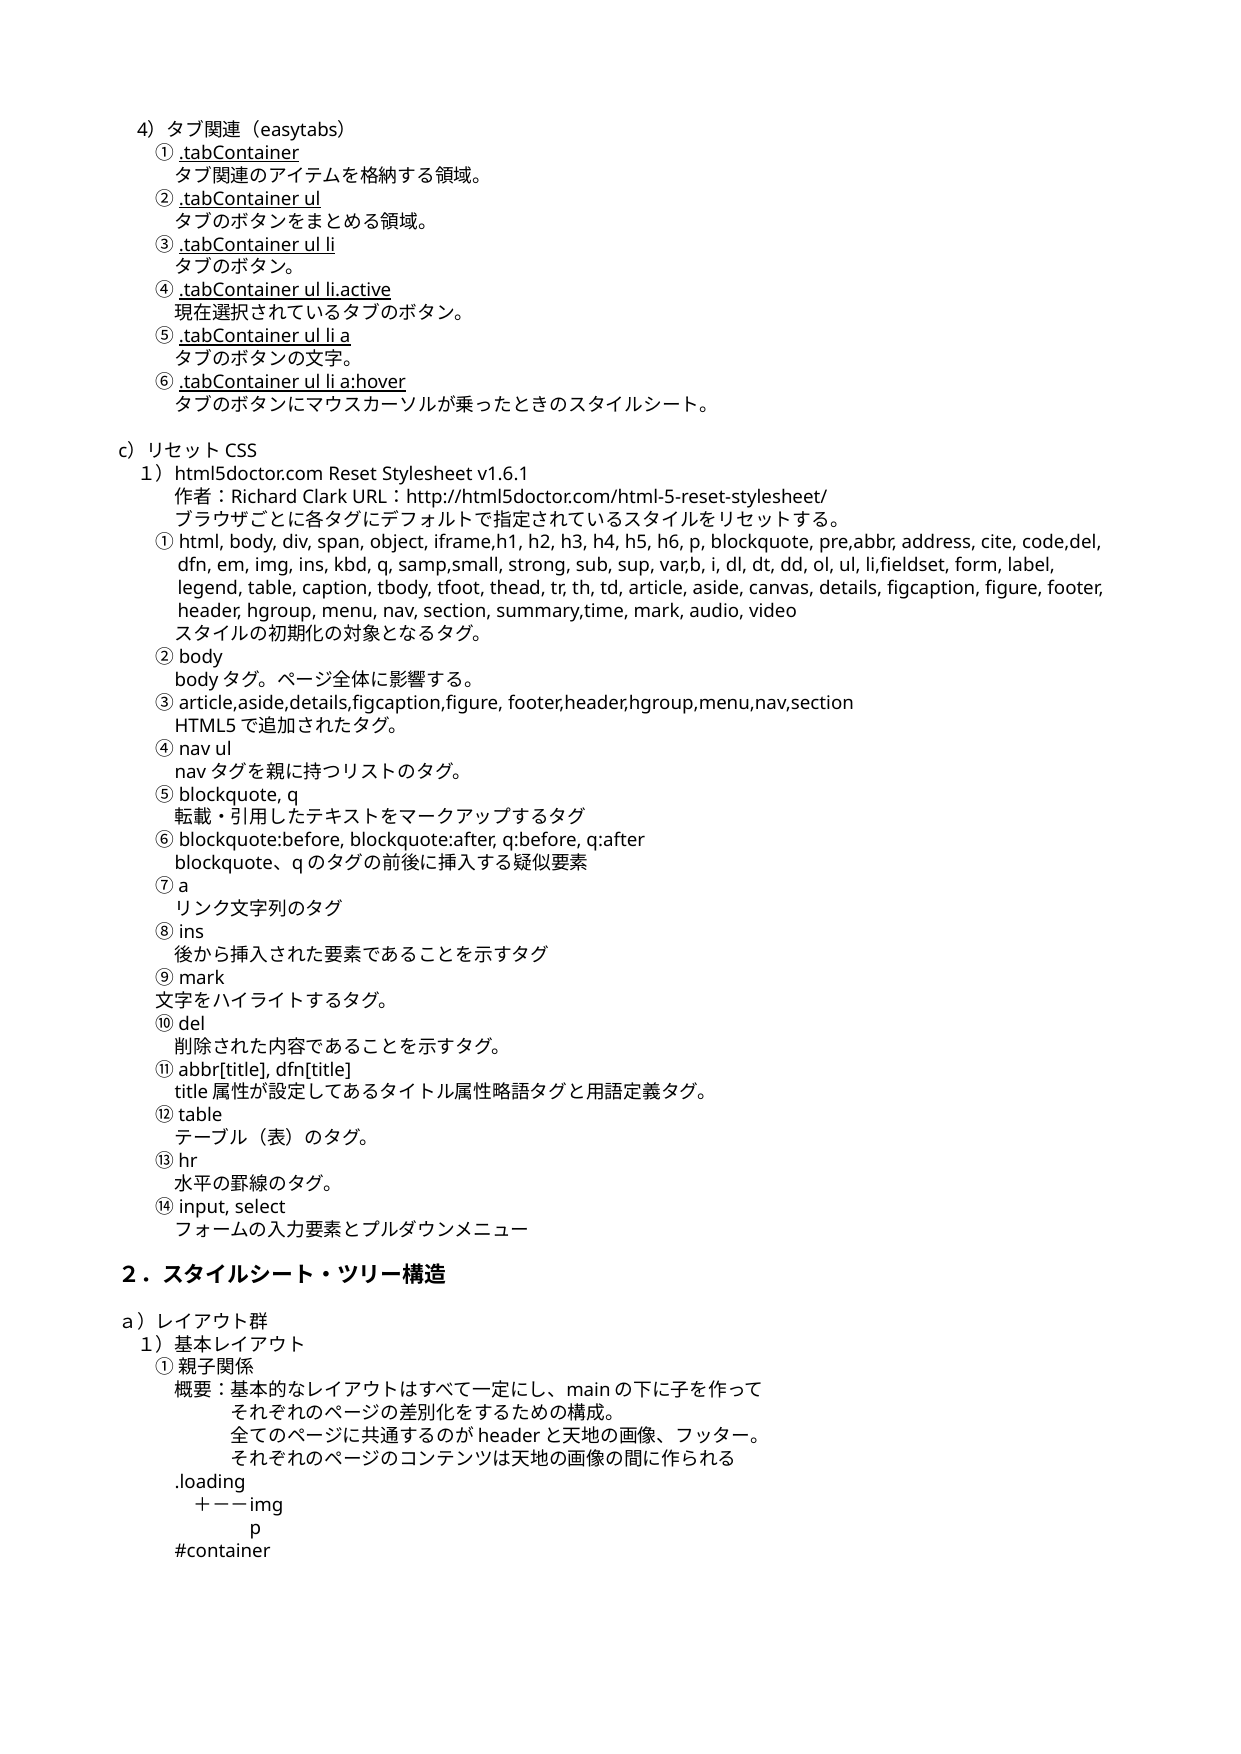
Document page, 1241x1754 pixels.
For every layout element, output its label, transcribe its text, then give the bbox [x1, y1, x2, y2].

text ⑧ ins [118, 920, 1122, 943]
text ⑫table [118, 1103, 1122, 1126]
text タブのボタンにマウスカーソルが乗ったときのスタイルシート。 [118, 393, 1122, 416]
text タブのボタンの文字。 [118, 347, 1122, 370]
text ④ .tabContainer ul li.active [118, 278, 1122, 301]
text ③ article,aside,details,figcaption,figure, footer,header,hgroup,menu,nav,section [118, 691, 1122, 714]
text ④ nav ul [118, 737, 1122, 760]
text 現在選択されているタブのボタン。 [118, 301, 1122, 324]
text それぞれのページのコンテンツは天地の画像の間に作られる [118, 1447, 1122, 1470]
text スタイルの初期化の対象となるタグ。 [118, 622, 1122, 645]
text ⑨ mark [118, 966, 1122, 989]
text .loading [118, 1470, 1122, 1493]
text ブラウザごとに各タグにデフォルトで指定されているスタイルをリセットする。 [118, 508, 1122, 531]
text ② body [118, 645, 1122, 668]
text ⑦a [118, 874, 1122, 897]
text ⑭ input, select [118, 1195, 1122, 1218]
text ⑥ blockquote:before, blockquote:after, q:before, q:after [118, 828, 1122, 851]
text c）リセットCSS [118, 439, 1122, 462]
text 削除された内容であることを示すタグ。 [118, 1035, 1122, 1058]
text フォームの入力要素とプルダウンメニュー [118, 1218, 1122, 1241]
text ① 親子関係 [118, 1356, 1122, 1378]
text リンク文字列のタグ [118, 897, 1122, 920]
text 4）タブ関連（easytabs） [118, 118, 1122, 141]
text ⑩del [118, 1012, 1122, 1035]
text 水平の罫線のタグ。 [118, 1172, 1122, 1195]
text タブのボタンをまとめる領域。 [118, 210, 1122, 233]
text ⑬hr [118, 1149, 1122, 1172]
text 作者：Richard Clark URL：http://html5doctor.com/html-5-reset-stylesheet/ [118, 485, 1122, 508]
text title属性が設定してあるタイトル属性略語タグと用語定義タグ。 [118, 1081, 1122, 1103]
text ａ）レイアウト群 [118, 1310, 1122, 1333]
text ＋－－img [118, 1493, 1122, 1516]
text １）基本レイアウト [118, 1333, 1122, 1356]
text タブのボタン。 [118, 256, 1122, 278]
text blockquote、qのタグの前後に挿入する疑似要素 [118, 851, 1122, 874]
text ⑤ .tabContainer ul li a [118, 324, 1122, 347]
text ① .tabContainer [118, 141, 1122, 164]
text 全てのページに共通するのがheaderと天地の画像、フッター。 [118, 1424, 1122, 1447]
text navタグを親に持つリストのタグ。 [118, 760, 1122, 783]
text ② .tabContainer ul [118, 187, 1122, 210]
text 後から挿入された要素であることを示すタグ [118, 943, 1122, 966]
text テーブル（表）のタグ。 [118, 1126, 1122, 1149]
text タブ関連のアイテムを格納する領域。 [118, 164, 1122, 187]
text それぞれのページの差別化をするための構成。 [118, 1401, 1122, 1424]
text 転載・引用したテキストをマークアップするタグ [118, 806, 1122, 828]
text p [118, 1516, 1122, 1539]
text ① html, body, div, span, object, iframe,h1, h2, h3, h4, h5, h6, p, blockquote, pre,abbr, address, cite, code,del, dfn, em, img, ins, kbd, q, samp,small, strong, sub, sup, var,b, i, dl, dt, dd, ol, ul, li,fieldset, form, label, legend, table, caption, tbody, tfoot, thead, tr, th, td, article, aside, canvas, details, figcaption, figure, footer, header, hgroup, menu, nav, section, summary,time, mark, audio, video [118, 531, 1122, 622]
text １）html5doctor.com Reset Stylesheet v1.6.1 [118, 462, 1122, 485]
text ⑪abbr[title], dfn[title] [118, 1058, 1122, 1081]
text #container [118, 1539, 1122, 1562]
text ⑤ blockquote, q [118, 783, 1122, 806]
text ２．スタイルシート・ツリー構造 [118, 1264, 1122, 1287]
text 文字をハイライトするタグ。 [118, 989, 1122, 1012]
text 概要：基本的なレイアウトはすべて一定にし、mainの下に子を作って [118, 1378, 1122, 1401]
text ⑥ .tabContainer ul li a:hover [118, 370, 1122, 393]
text bodyタグ。ページ全体に影響する。 [118, 668, 1122, 691]
text ③ .tabContainer ul li [118, 233, 1122, 256]
text HTML5で追加されたタグ。 [118, 714, 1122, 737]
